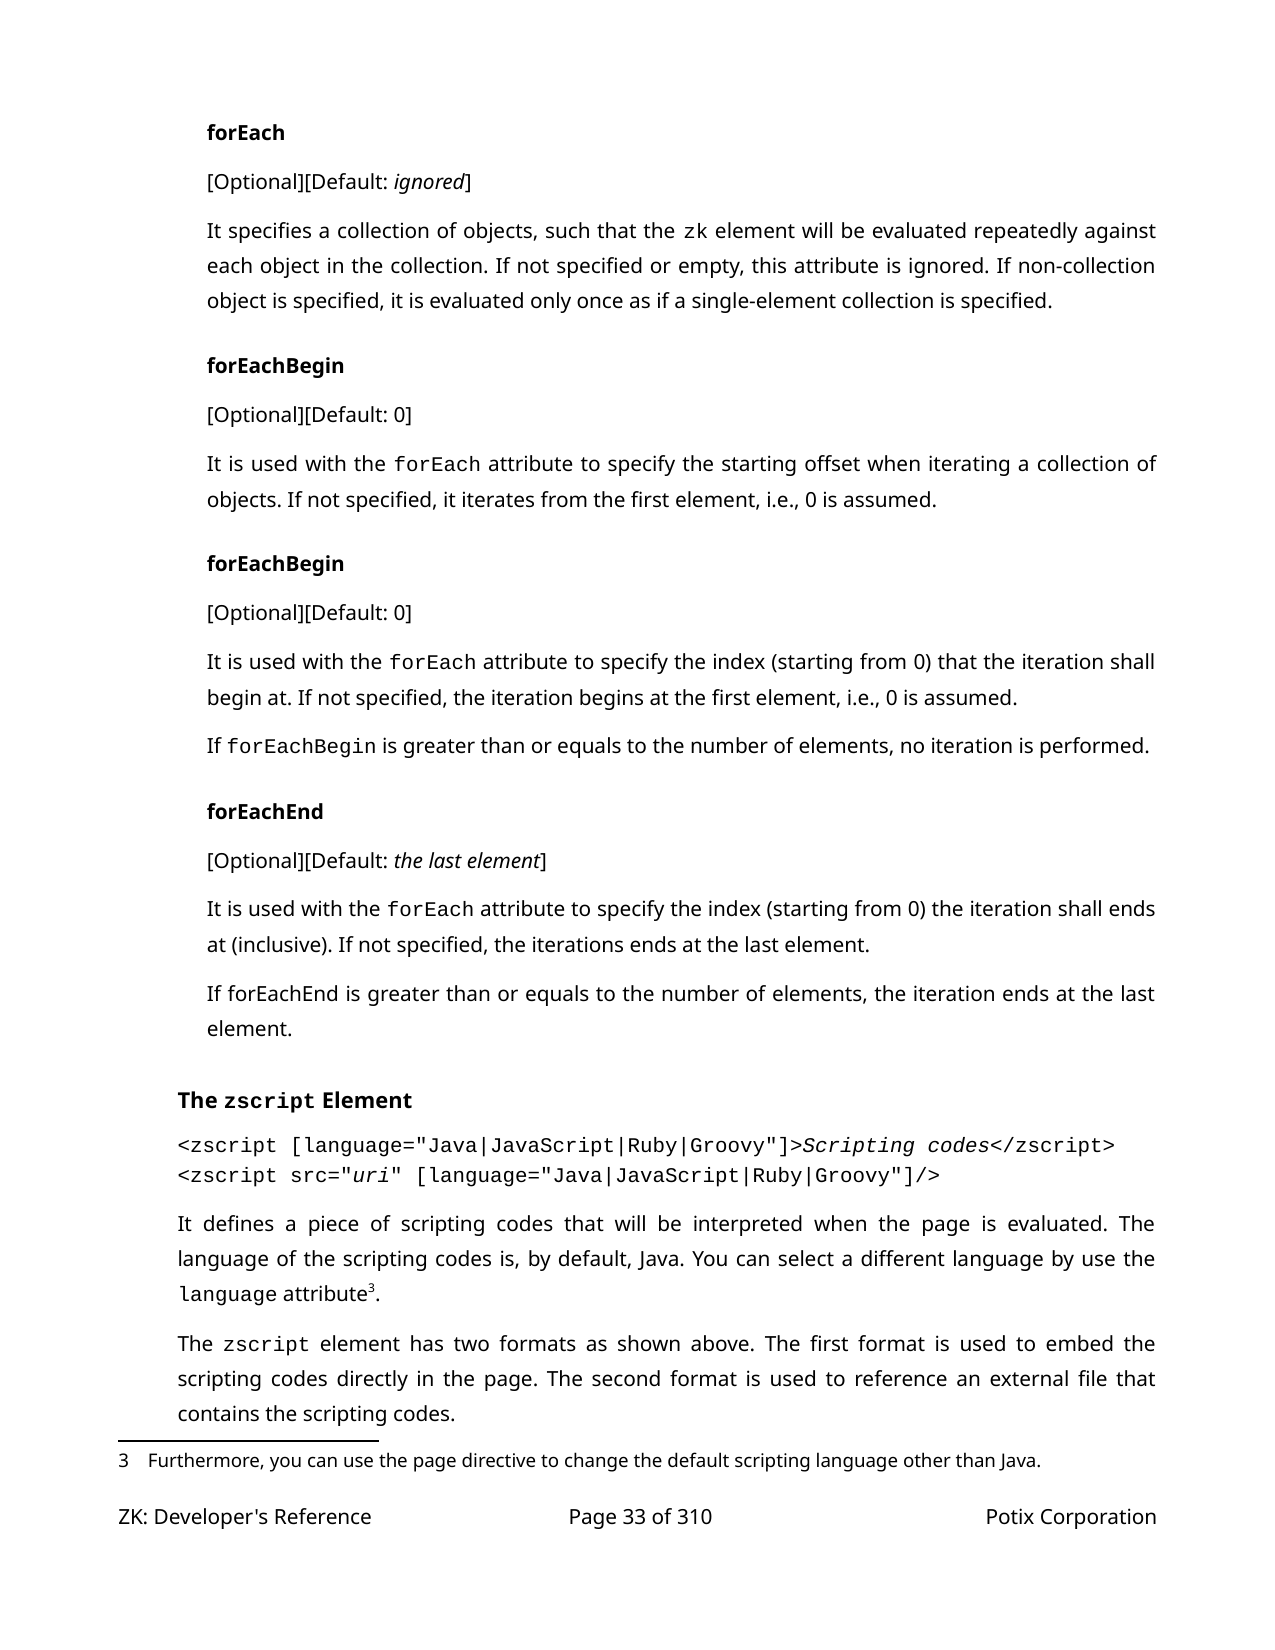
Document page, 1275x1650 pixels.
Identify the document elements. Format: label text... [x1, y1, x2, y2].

text <zscript [language="Java|JavaScript|Ruby|Groovy"]>Scripting codes</zscript> <zscript src="uri" [language="Java|JavaScript|Ruby|Groovy"]/> [177, 1136, 1157, 1188]
text Furthermore, you can use the page directive to change the default scripting language other than Java. [118, 1447, 1157, 1473]
text It specifies a collection of objects, such that the zk element will be evaluated repeatedly against each object in the collection. If not specified or empty, this attribute is ignored. If non-collection object is specified, it is evaluated only once as if a single-element collection is specified. [207, 216, 1157, 315]
text If forEachEnd is greater than or equals to the number of elements, the iteration ends at the last element. [207, 979, 1157, 1042]
text If forEachBegin is greater than or equals to the number of elements, no iteration is performed. [207, 732, 1157, 760]
text It is used with the forEach attribute to specify the index (starting from 0) that the iteration shall begin at. If not specified, the iteration begins at the first element, i.e., 0 is assumed. [207, 647, 1157, 711]
text [Optional][Default: 0] [207, 400, 1157, 428]
text It is used with the forEach attribute to specify the index (starting from 0) the iteration shall ends at (inclusive). If not specified, the iterations ends at the last element. [207, 894, 1157, 958]
text The zscript element has two formats as shown above. The first format is used to embed the scripting codes directly in the page. The second format is used to reference an external file that contains the scripting codes. [177, 1329, 1157, 1428]
text It defines a piece of scripting codes that will be interpreted when the page is evaluated. The language of the scripting codes is, by default, Java. You can select a different language by use the language attribute. [177, 1209, 1157, 1308]
subtitle The zscript Element [177, 1085, 1157, 1115]
text [Optional][Default: 0] [207, 598, 1157, 627]
text It is used with the forEach attribute to specify the starting offset when iterating a collection of objects. If not specified, it iterates from the first element, i.e., 0 is assumed. [207, 449, 1157, 513]
subtitle forEachEnd [207, 797, 1157, 825]
subtitle forEachBegin [207, 549, 1157, 578]
text [Optional][Default: the last element] [207, 846, 1157, 874]
text [Optional][Default: ignored] [207, 167, 1157, 195]
subtitle forEach [207, 118, 1157, 146]
subtitle forEachBegin [207, 351, 1157, 380]
